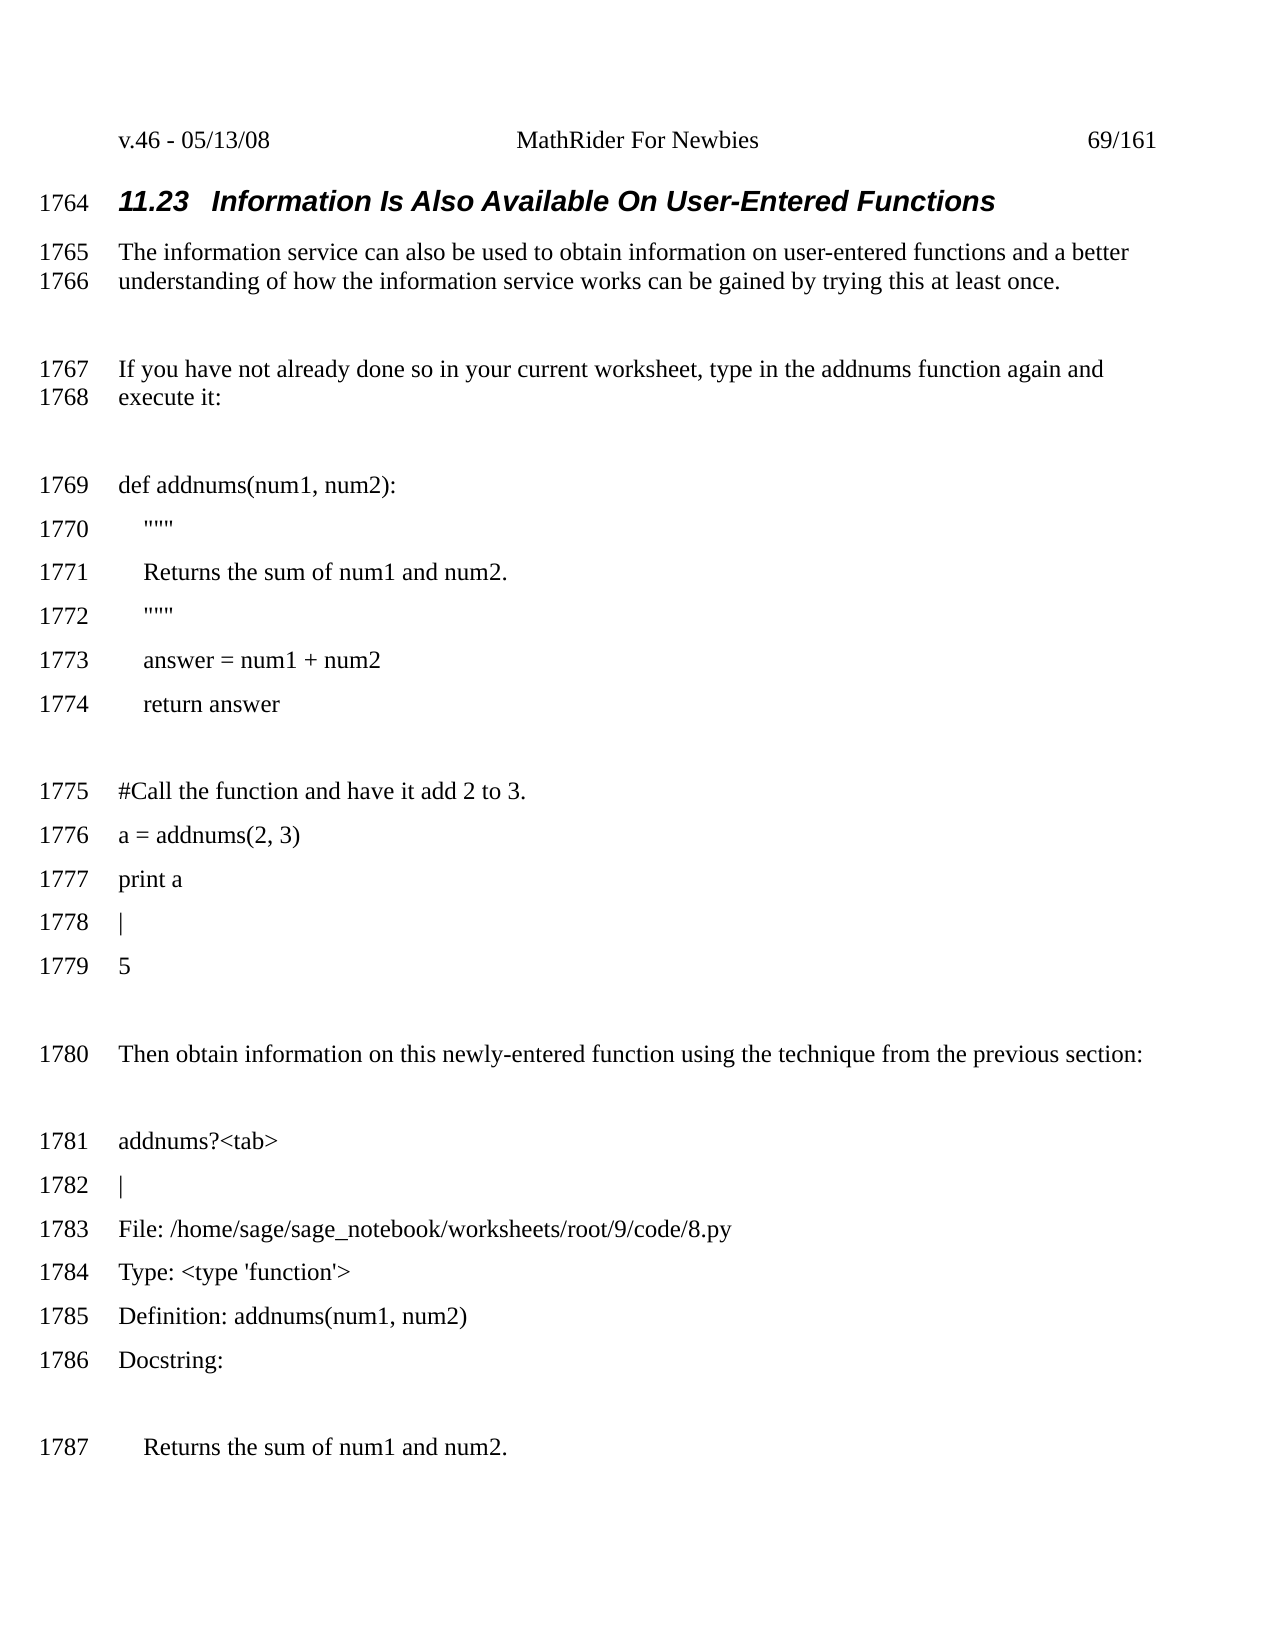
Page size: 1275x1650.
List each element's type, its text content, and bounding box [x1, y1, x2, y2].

text | [118, 907, 1157, 936]
text print a [118, 864, 1157, 892]
text Docstring: [118, 1345, 1157, 1374]
text answer = num1 + num2 [118, 645, 1157, 674]
text Returns the sum of num1 and num2. [118, 1432, 1157, 1461]
text Definition: addnums(num1, num2) [118, 1301, 1157, 1330]
text If you have not already done so in your current worksheet, type in the addnums function again and execute it: [118, 354, 1157, 411]
text """ [118, 514, 1157, 542]
text Returns the sum of num1 and num2. [118, 557, 1157, 586]
text Type: <type 'function'> [118, 1257, 1157, 1286]
text return answer [118, 689, 1157, 717]
text #Call the function and have it add 2 to 3. [118, 776, 1157, 805]
text a = addnums(2, 3) [118, 820, 1157, 849]
text File: /home/sage/sage_notebook/worksheets/root/9/code/8.py [118, 1214, 1157, 1242]
text 5 [118, 951, 1157, 980]
text addnums?<tab> [118, 1126, 1157, 1155]
text def addnums(num1, num2): [118, 470, 1157, 499]
text The information service can also be used to obtain information on user-entered functions and a better understanding of how the information service works can be gained by trying this at least once. [118, 237, 1157, 295]
text """ [118, 601, 1157, 630]
text Then obtain information on this newly-entered function using the technique from the previous section: [118, 1039, 1157, 1067]
subtitle Information Is Also Available On User-Entered Functions [118, 184, 1157, 217]
text | [118, 1170, 1157, 1199]
